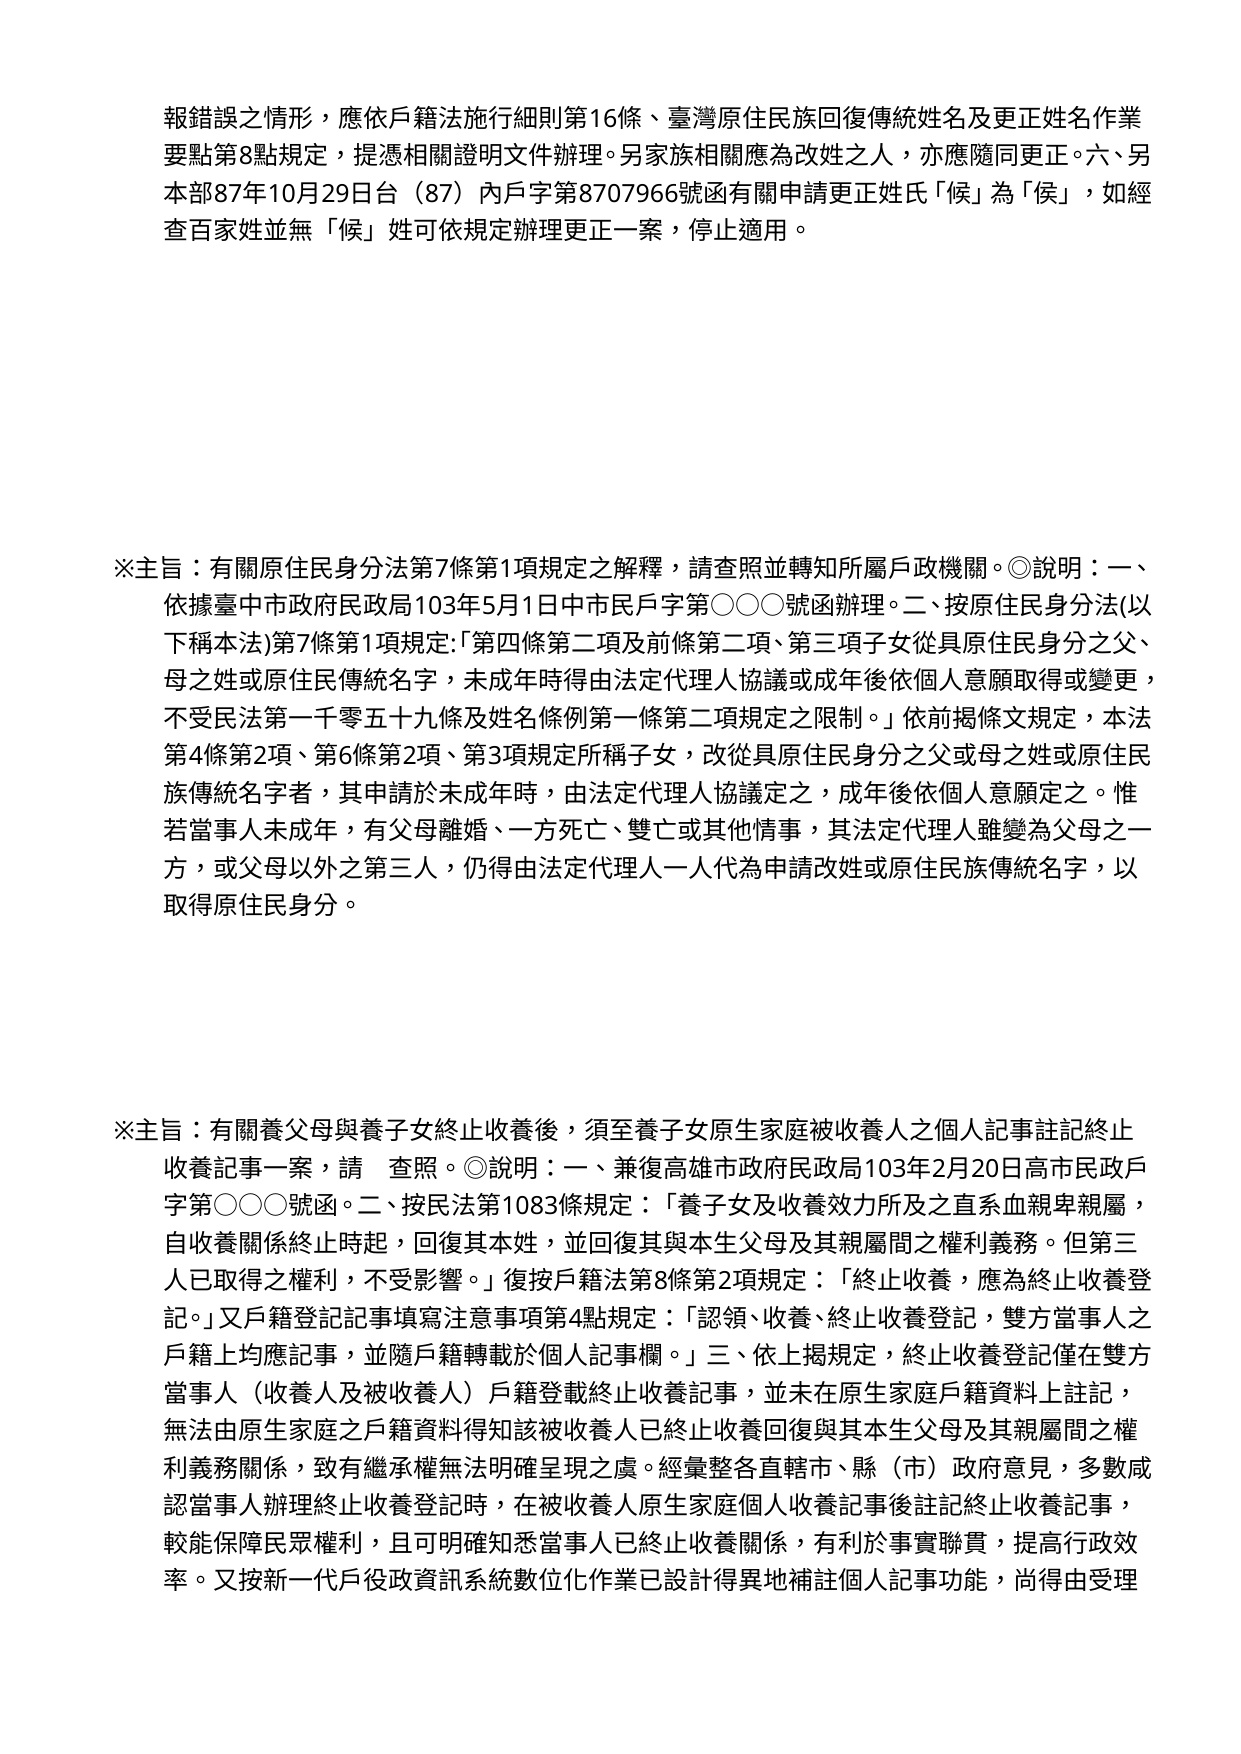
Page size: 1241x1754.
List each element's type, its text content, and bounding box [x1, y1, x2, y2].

text ※主旨：有關原住民身分法第7條第1項規定之解釋，請查照並轉知所屬戶政機關。◎說明：一、依據臺中市政府民政局103年5月1日中市民戶字第○○○號函辦理。二、按原住民身分法(以下稱本法)第7條第1項規定:「第四條第二項及前條第二項、第三項子女從具原住民身分之父、母之姓或原住民傳統名字，未成年時得由法定代理人協議或成年後依個人意願取得或變更，不受民法第一千零五十九條及姓名條例第一條第二項規定之限制。」依前揭條文規定，本法第4條第2項、第6條第2項、第3項規定所稱子女，改從具原住民身分之父或母之姓或原住民族傳統名字者，其申請於未成年時，由法定代理人協議定之，成年後依個人意願定之。惟若當事人未成年，有父母離婚、一方死亡、雙亡或其他情事，其法定代理人雖變為父母之一方，或父母以外之第三人，仍得由法定代理人一人代為申請改姓或原住民族傳統名字，以取得原住民身分。 [114, 547, 1152, 922]
text 報錯誤之情形，應依戶籍法施行細則第16條、臺灣原住民族回復傳統姓名及更正姓名作業要點第8點規定，提憑相關證明文件辦理。另家族相關應為改姓之人，亦應隨同更正。六、另本部87年10月29日台（87）內戶字第8707966號函有關申請更正姓氏「候」為「侯」，如經查百家姓並無「候」姓可依規定辦理更正一案，停止適用。 [114, 97, 1152, 247]
text ※主旨：有關養父母與養子女終止收養後，須至養子女原生家庭被收養人之個人記事註記終止收養記事一案，請 查照。◎說明：一、兼復高雄市政府民政局103年2月20日高市民政戶字第○○○號函。二、按民法第1083條規定：「養子女及收養效力所及之直系血親卑親屬，自收養關係終止時起，回復其本姓，並回復其與本生父母及其親屬間之權利義務。但第三人已取得之權利，不受影響。」復按戶籍法第8條第2項規定：「終止收養，應為終止收養登記。」又戶籍登記記事填寫注意事項第4點規定：「認領、收養、終止收養登記，雙方當事人之戶籍上均應記事，並隨戶籍轉載於個人記事欄。」三、依上揭規定，終止收養登記僅在雙方當事人（收養人及被收養人）戶籍登載終止收養記事，並未在原生家庭戶籍資料上註記，無法由原生家庭之戶籍資料得知該被收養人已終止收養回復與其本生父母及其親屬間之權利義務關係，致有繼承權無法明確呈現之虞。經彙整各直轄市、縣（市）政府意見，多數咸認當事人辦理終止收養登記時，在被收養人原生家庭個人收養記事後註記終止收養記事，較能保障民眾權利，且可明確知悉當事人已終止收養關係，有利於事實聯貫，提高行政效率。又按新一代戶役政資訊系統數位化作業已設計得異地補註個人記事功能，尚得由受理 [114, 1110, 1152, 1597]
